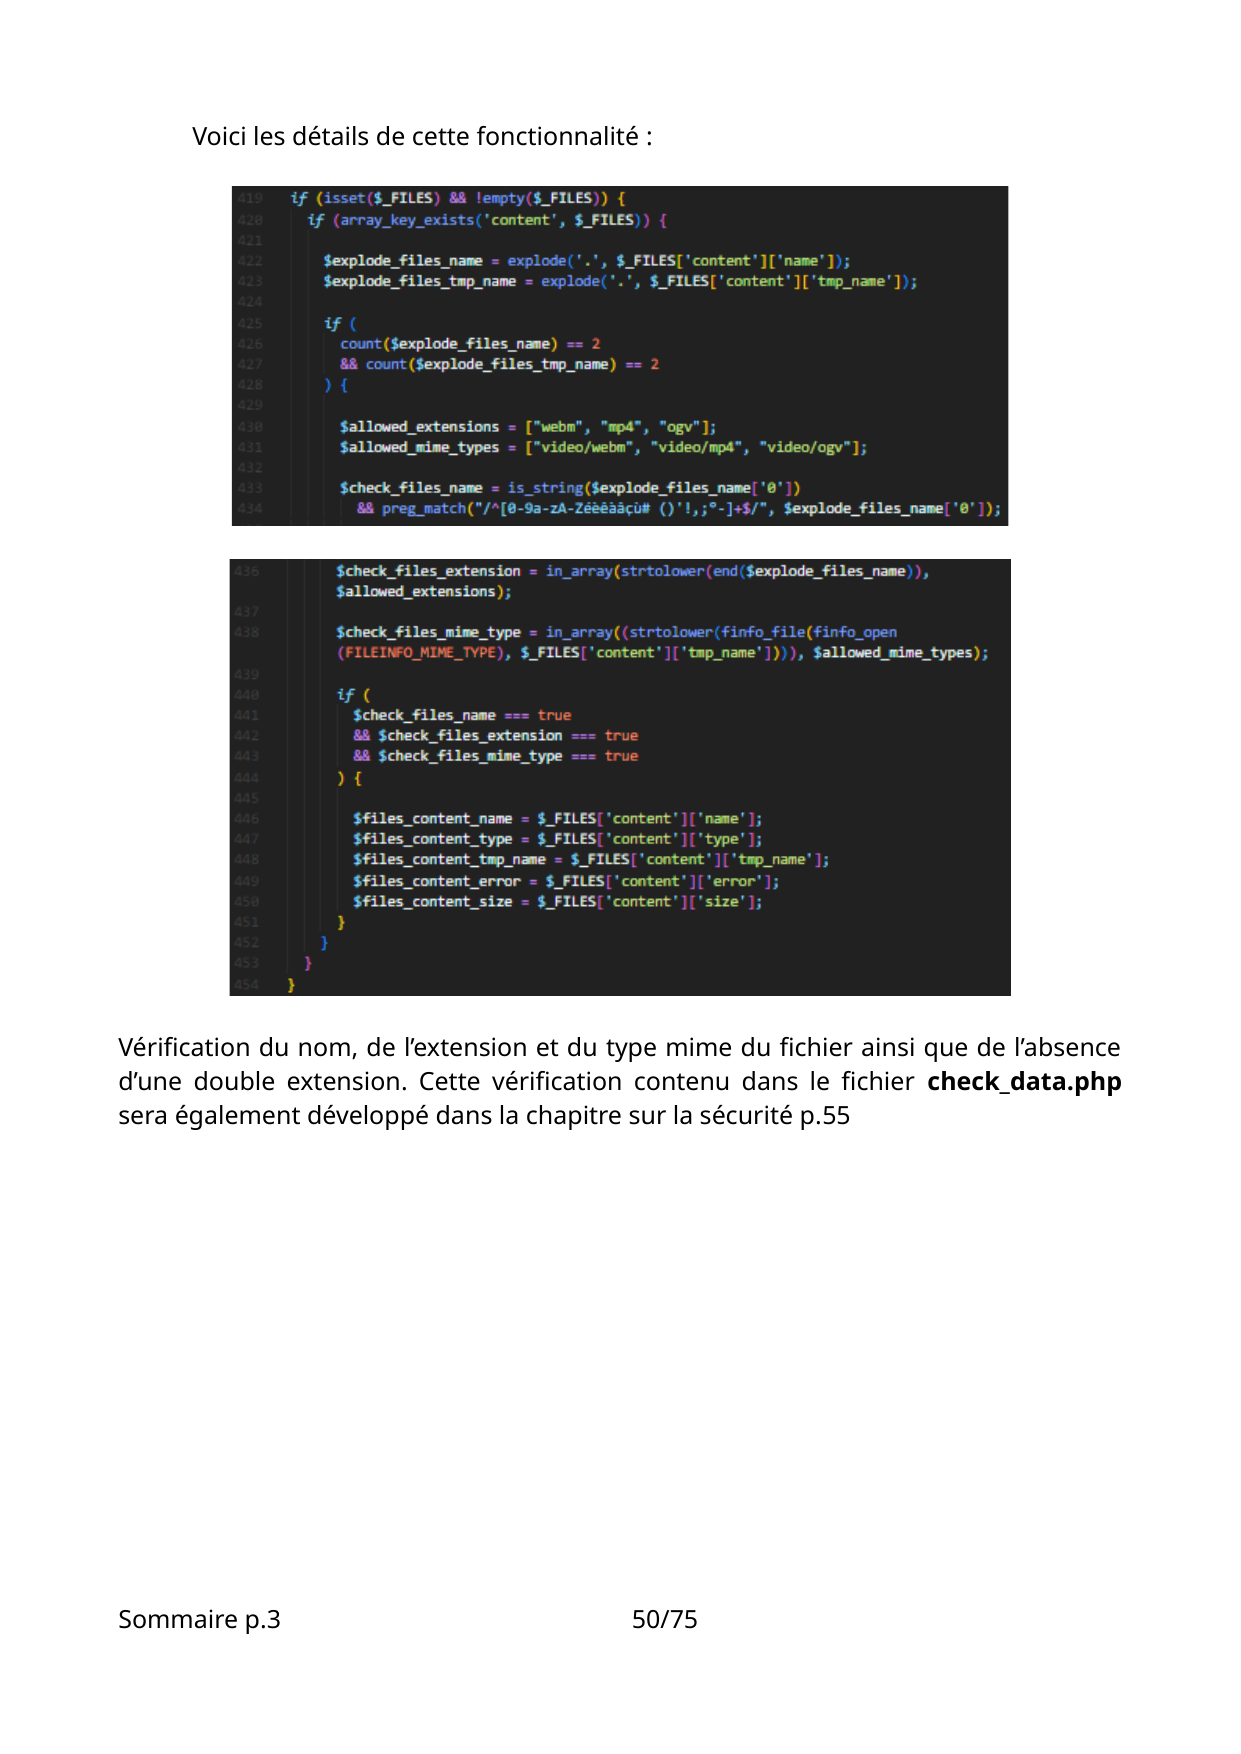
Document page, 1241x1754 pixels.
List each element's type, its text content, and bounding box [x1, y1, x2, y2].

text Vérification du nom, de l’extension et du type mime du fichier ainsi que de l’absence d’une double extension. Cette vérification contenu dans le fichier check_data.php sera également développé dans la chapitre sur la sécurité p.46 [118, 1029, 1122, 1132]
text Voici les détails de cette fonctionnalité : [118, 118, 1122, 152]
picture [229, 559, 1011, 996]
picture [231, 186, 1009, 526]
